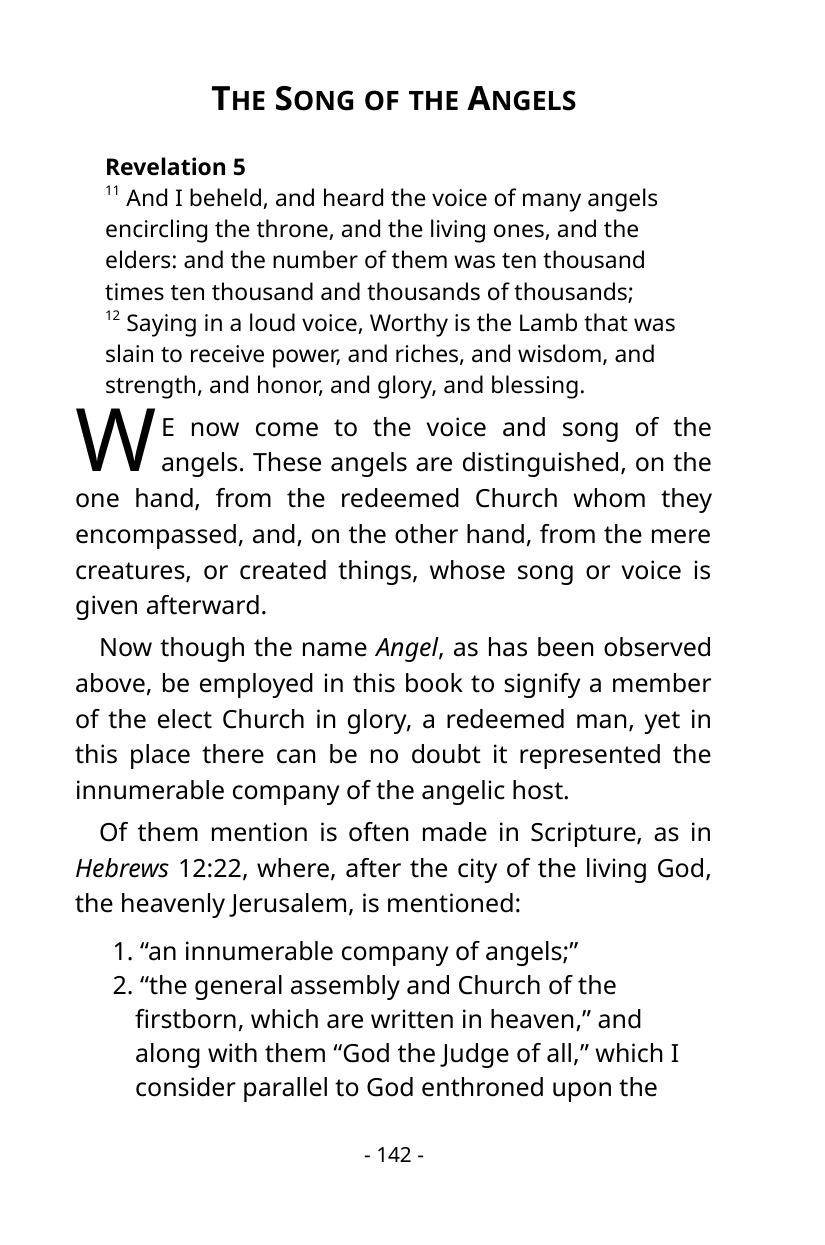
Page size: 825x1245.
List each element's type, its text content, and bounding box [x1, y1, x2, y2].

list “an innumerable company of angels;” [112, 934, 712, 968]
text Revelation 5 [105, 150, 712, 182]
list “the general assembly and Church of the firstborn, which are written in heaven,” and along with them “God the Judge of all,” which I consider parallel to God enthroned upon the [112, 968, 712, 1104]
text 11 And I beheld, and heard the voice of many angels encircling the throne, and the living ones, and the elders: and the number of them was ten thousand times ten thousand and thousands of thousands; [105, 182, 682, 307]
text Now though the name Angel, as has been observed above, be employed in this book to signify a member of the elect Church in glory, a redeemed man, yet in this place there can be no doubt it represented the innumerable company of the angelic host. [75, 630, 712, 807]
text WE now come to the voice and song of the angels. These angels are distinguished, on the one hand, from the redeemed Church whom they encompassed, and, on the other hand, from the mere creatures, or created things, whose song or voice is given afterward. [75, 409, 712, 622]
subtitle The Song of the Angels [75, 75, 712, 120]
text Of them mention is often made in Scripture, as in Hebrews 12:22, where, after the city of the living God, the heavenly Jerusalem, is mentioned: [75, 814, 712, 920]
text 12 Saying in a loud voice, Worthy is the Lamb that was slain to receive power, and riches, and wisdom, and strength, and honor, and glory, and blessing. [105, 307, 682, 400]
